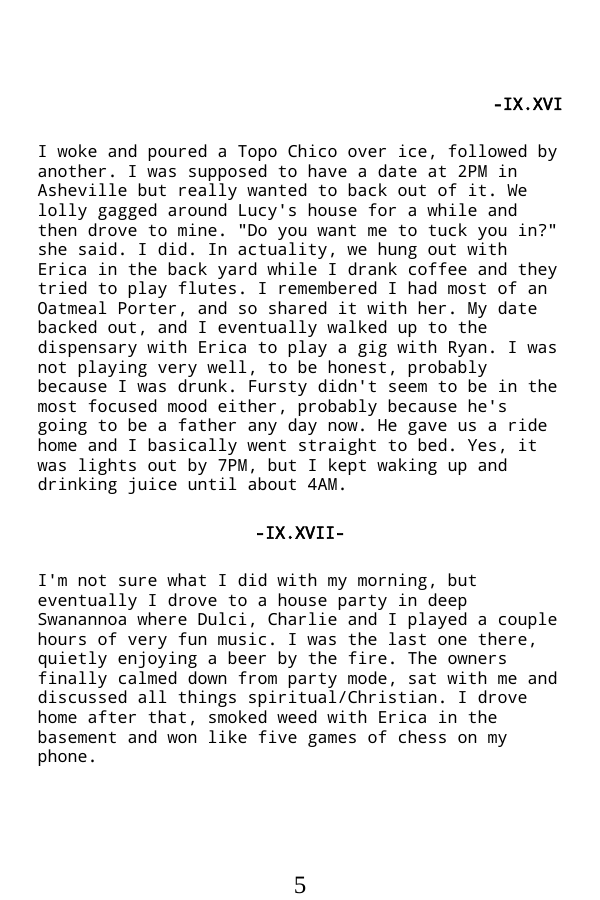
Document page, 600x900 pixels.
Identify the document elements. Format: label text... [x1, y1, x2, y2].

text I woke and poured a Topo Chico over ice, followed by another. I was supposed to have a date at 2PM in Asheville but really wanted to back out of it. We lolly gagged around Lucy's house for a while and then drove to mine. "Do you want me to tuck you in?" she said. I did. In actuality, we hung out with Erica in the back yard while I drank coffee and they tried to play flutes. I remembered I had most of an Oatmeal Porter, and so shared it with her. My date backed out, and I eventually walked up to the dispensary with Erica to play a gig with Ryan. I was not playing very well, to be honest, probably because I was drunk. Fursty didn't seem to be in the most focused mood either, probably because he's going to be a father any day now. He gave us a ride home and I basically went straight to bed. Yes, it was lights out by 7PM, but I kept waking up and drinking juice until about 4AM. [37, 142, 562, 494]
text I'm not sure what I did with my morning, but eventually I drove to a house party in deep Swanannoa where Dulci, Charlie and I played a couple hours of very fun music. I was the last one there, quietly enjoying a beer by the fire. The owners finally calmed down from party mode, sat with me and discussed all things spiritual/Christian. I drove home after that, smoked weed with Erica in the basement and won like five games of chess on my phone. [37, 571, 562, 767]
text -IX.XVII- [37, 523, 562, 542]
text -IX.XVI [37, 94, 562, 114]
